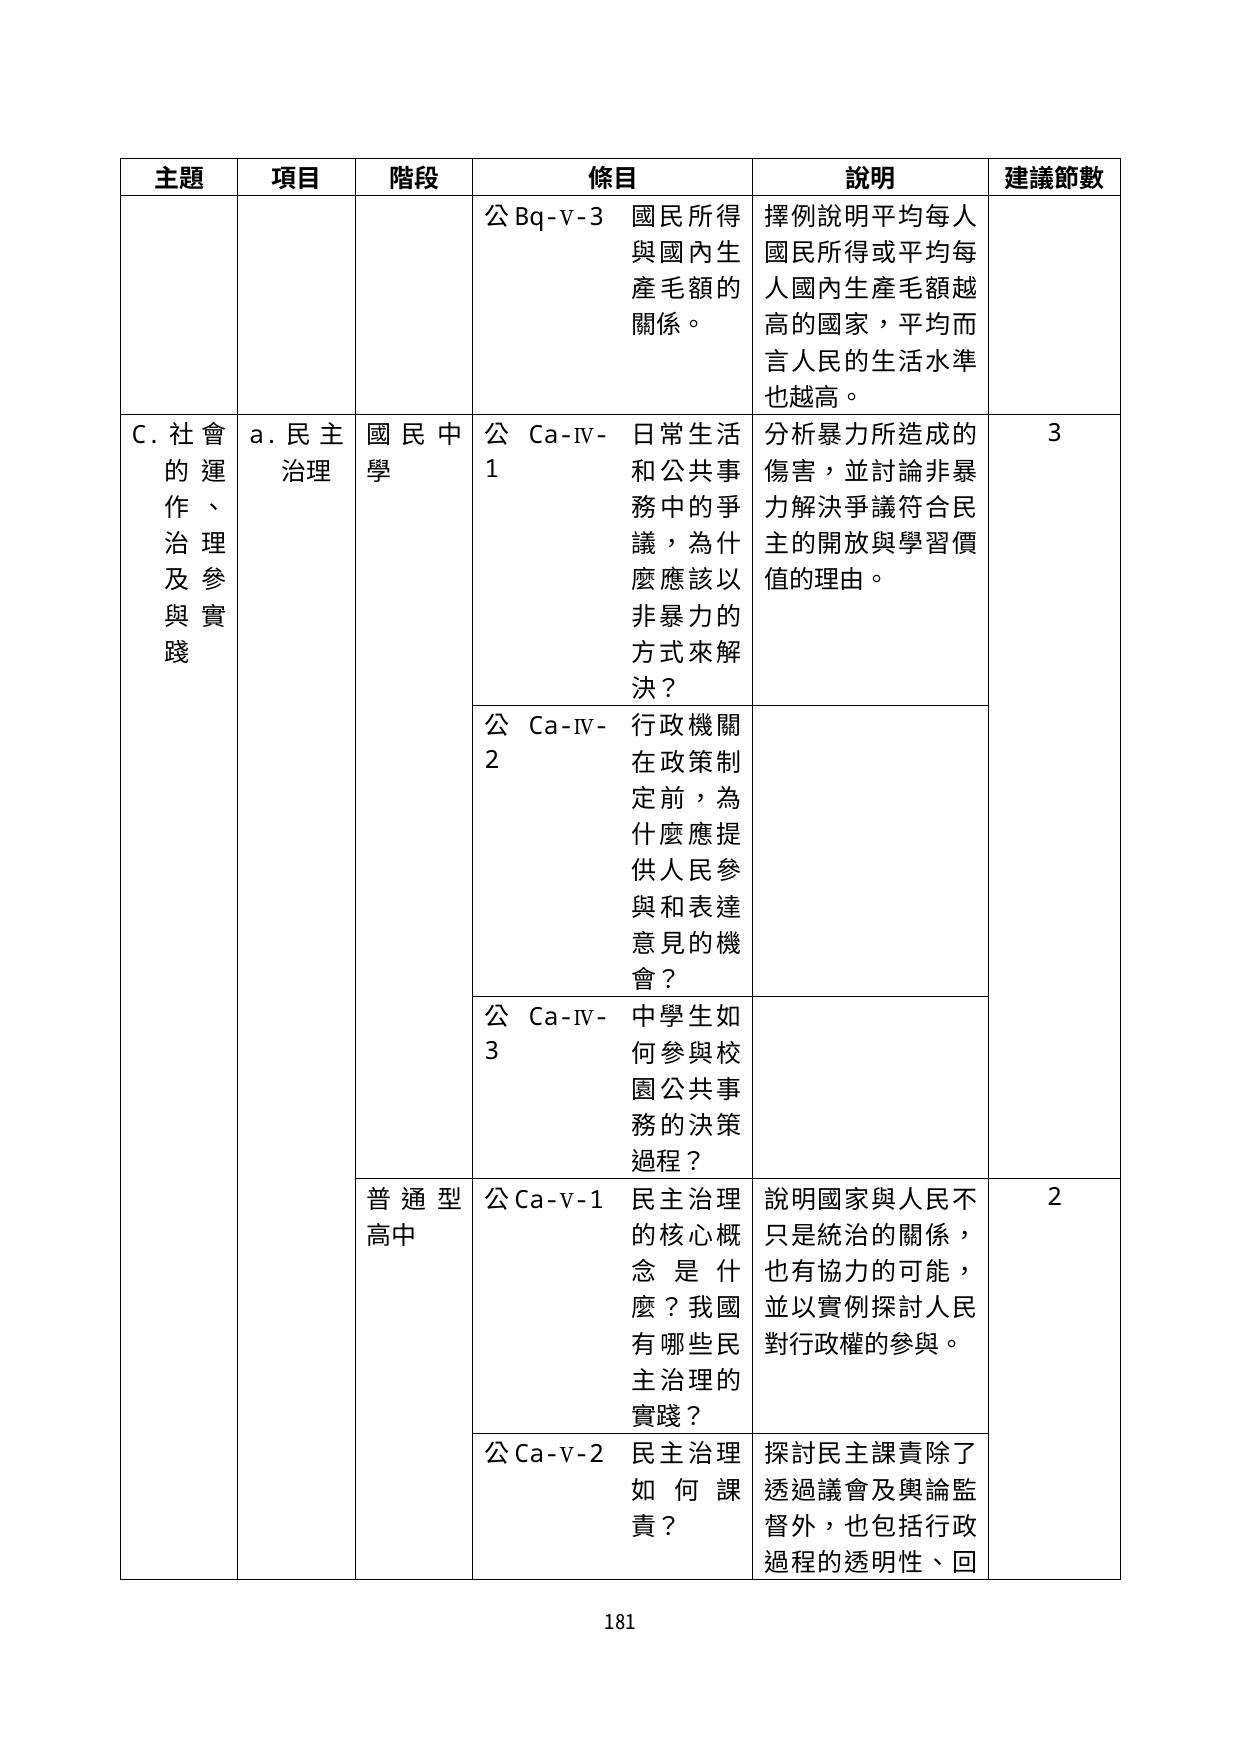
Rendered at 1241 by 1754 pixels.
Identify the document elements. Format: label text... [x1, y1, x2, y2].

table_cell 日常生活和公共事務中的爭議，為什麼應該以非暴力的方式來解決？ [620, 415, 752, 705]
table_cell 公Ca-Ⅴ-2 [473, 1434, 620, 1579]
table_cell 民主治理如何課責？ [620, 1434, 752, 1579]
table_cell 分析暴力所造成的傷害，並討論非暴力解決爭議符合民主的開放與學習價值的理由。 [753, 415, 988, 705]
table_cell [238, 196, 355, 414]
table_cell 民主治理的核心概念是什麼？我國有哪些民主治理的實踐？ [620, 1179, 752, 1433]
table_cell 公Ca-Ⅳ-3 [473, 997, 620, 1178]
table_header 項目 [238, 159, 355, 195]
table_cell 探討民主課責除了透過議會及輿論監督外，也包括行政過程的透明性、回 [753, 1434, 988, 1579]
table_header 建議節數 [989, 159, 1120, 195]
table_cell 普通型高中 [356, 1179, 472, 1579]
table_header 階段 [356, 159, 472, 195]
table_cell 公Bq-Ⅴ-3 [473, 196, 620, 414]
table_cell 擇例說明平均每人國民所得或平均每人國內生產毛額越高的國家，平均而言人民的生活水準也越高。 [753, 196, 988, 414]
table_cell [753, 706, 988, 996]
table_header 說明 [753, 159, 988, 195]
table_cell [753, 997, 988, 1178]
table_cell 行政機關在政策制定前，為什麼應提供人民參與和表達意見的機會？ [620, 706, 752, 996]
table_cell 中學生如何參與校園公共事務的決策過程？ [620, 997, 752, 1178]
table_cell 國民中學 [356, 415, 472, 1178]
table_header 主題 [121, 159, 237, 195]
table_cell C.社會的運作、治理及參與實踐 [121, 415, 237, 1579]
table_cell [989, 196, 1120, 414]
table_cell 國民所得與國內生產毛額的關係。 [620, 196, 752, 414]
table_cell [356, 196, 472, 414]
table_cell 說明國家與人民不只是統治的關係，也有協力的可能，並以實例探討人民對行政權的參與。 [753, 1179, 988, 1433]
table_cell 公Ca-Ⅳ-1 [473, 415, 620, 705]
table_cell 公Ca-Ⅴ-1 [473, 1179, 620, 1433]
table_cell [121, 196, 237, 414]
table_cell 2 [989, 1179, 1120, 1579]
table_cell a.民主治理 [238, 415, 355, 1579]
table_cell 3 [989, 415, 1120, 1178]
table_header 條目 [473, 159, 752, 195]
table_cell 公Ca-Ⅳ-2 [473, 706, 620, 996]
